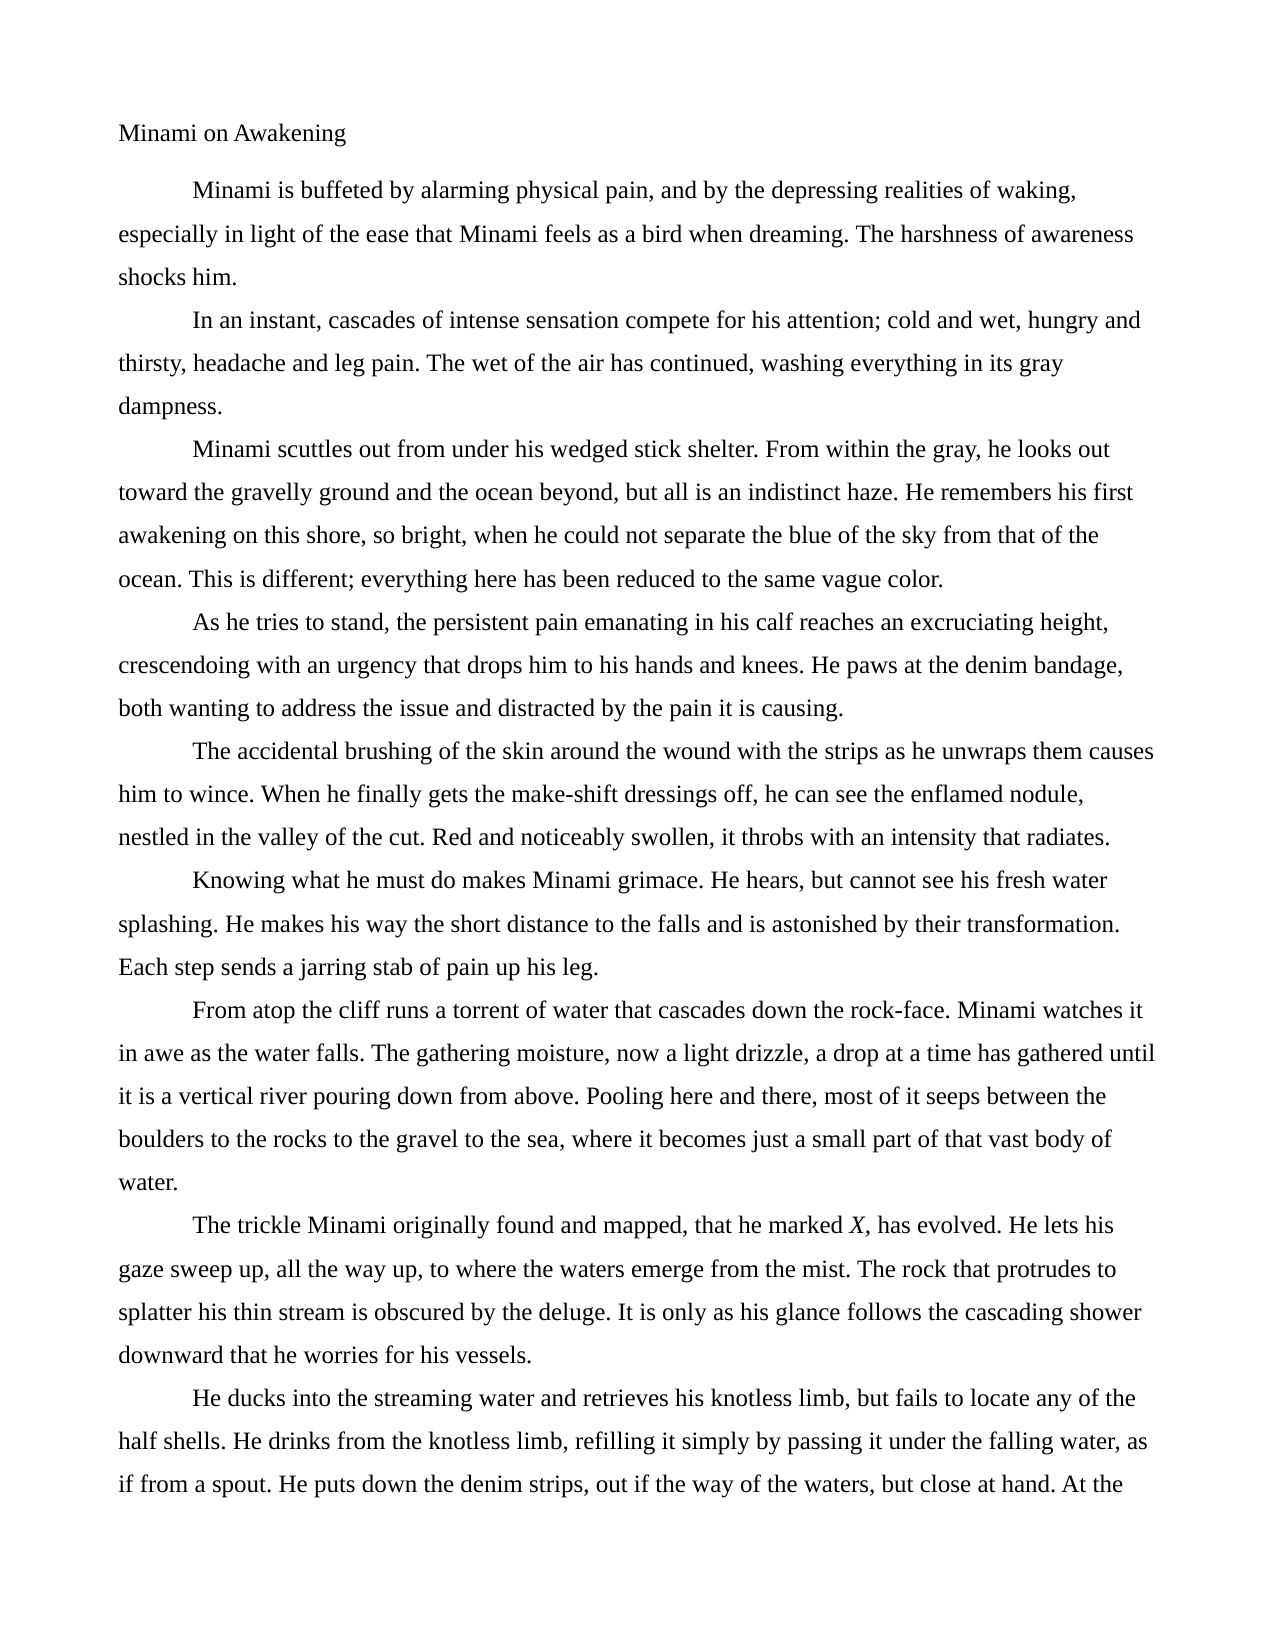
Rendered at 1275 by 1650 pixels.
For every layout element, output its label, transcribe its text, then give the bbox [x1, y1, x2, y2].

text From atop the cliff runs a torrent of water that cascades down the rock-face. Minami watches it in awe as the water falls. The gathering moisture, now a light drizzle, a drop at a time has gathered until it is a vertical river pouring down from above. Pooling here and there, most of it seeps between the boulders to the rocks to the gravel to the sea, where it becomes just a small part of that vast body of water. [118, 995, 1157, 1196]
text Minami on Awakening [118, 118, 1157, 147]
text Minami is buffeted by alarming physical pain, and by the depressing realities of waking, especially in light of the ease that Minami feels as a bird when dreaming. The harshness of awareness shocks him. [118, 176, 1157, 291]
text In an instant, cascades of intense sensation compete for his attention; cold and wet, hungry and thirsty, headache and leg pain. The wet of the air has continued, washing everything in its gray dampness. [118, 305, 1157, 420]
text As he tries to stand, the persistent pain emanating in his calf reaches an excruciating height, crescendoing with an urgency that drops him to his hands and knees. He paws at the denim bandage, both wanting to address the issue and distracted by the pain it is causing. [118, 607, 1157, 722]
text The accidental brushing of the skin around the wound with the strips as he unwraps them causes him to wince. When he finally gets the make-shift dressings off, he can see the enflamed nodule, nestled in the valley of the cut. Red and noticeably swollen, it throbs with an intensity that radiates. [118, 736, 1157, 851]
text Minami scuttles out from under his wedged stick shelter. From within the gray, he looks out toward the gravelly ground and the ocean beyond, but all is an indistinct haze. He remembers his first awakening on this shore, so bright, when he could not separate the blue of the sky from that of the ocean. This is different; everything here has been reduced to the same vague color. [118, 434, 1157, 592]
text The trickle Minami originally found and mapped, that he marked X, has evolved. He lets his gaze sweep up, all the way up, to where the waters emerge from the mist. The rock that protrudes to splatter his thin stream is obscured by the deluge. It is only as his glance follows the cascading shower downward that he worries for his vessels. [118, 1211, 1157, 1369]
text He ducks into the streaming water and retrieves his knotless limb, but fails to locate any of the half shells. He drinks from the knotless limb, refilling it simply by passing it under the falling water, as if from a spout. He puts down the denim strips, out if the way of the waters, but close at hand. At the [118, 1383, 1157, 1498]
text Knowing what he must do makes Minami grimace. He hears, but cannot see his fresh water splashing. He makes his way the short distance to the falls and is astonished by their transformation. Each step sends a jarring stab of pain up his leg. [118, 866, 1157, 981]
